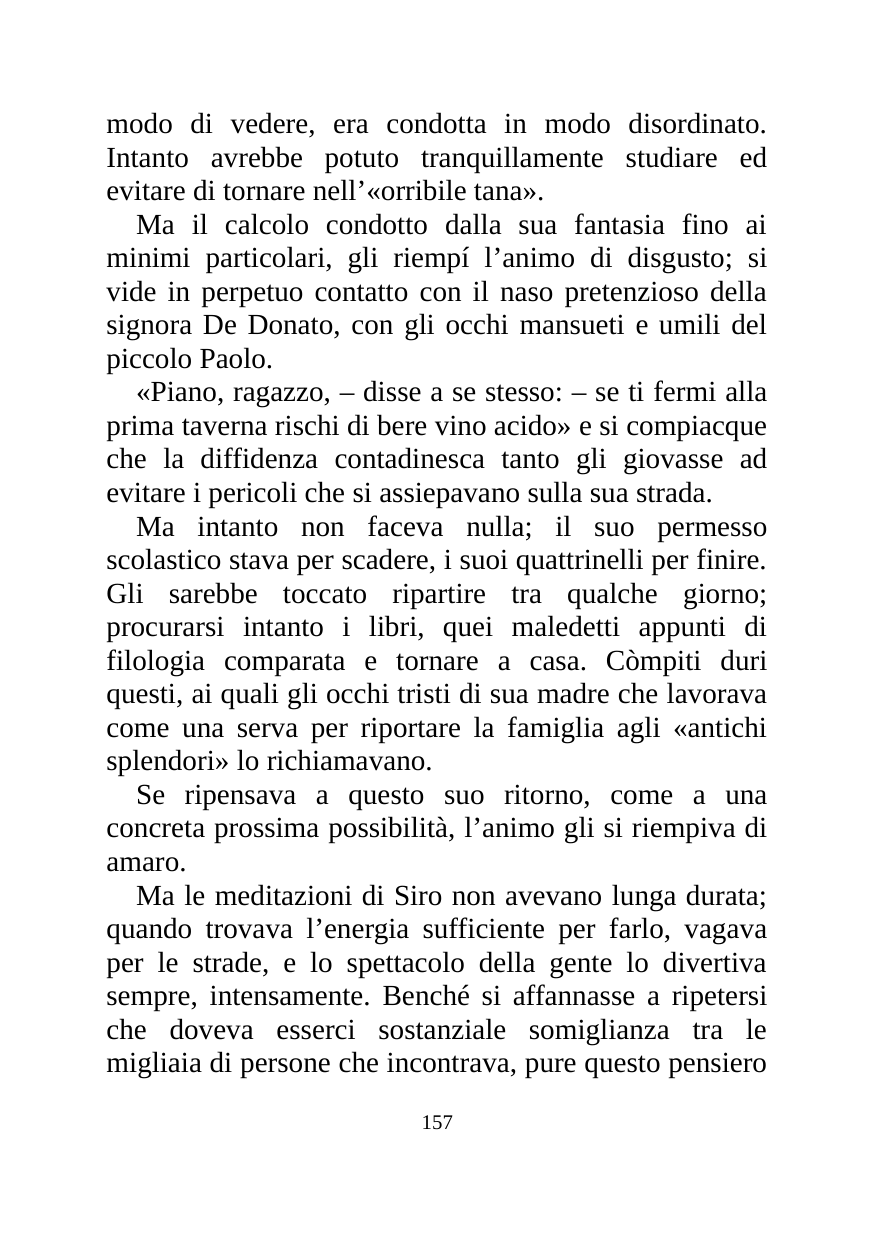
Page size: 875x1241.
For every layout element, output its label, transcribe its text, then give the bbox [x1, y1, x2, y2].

text Se ripensava a questo suo ritorno, come a una concreta prossima possibilità, l’animo gli si riempiva di amaro. [106, 777, 768, 878]
text modo di vedere, era condotta in modo disordinato. Intanto avrebbe potuto tranquillamente studiare ed evitare di tornare nell’«orribile tana». [106, 106, 768, 207]
text «Piano, ragazzo, – disse a se stesso: – se ti fermi alla prima taverna rischi di bere vino acido» e si compiacque che la diffidenza contadinesca tanto gli giovasse ad evitare i pericoli che si assiepavano sulla sua strada. [106, 374, 768, 509]
text Ma intanto non faceva nulla; il suo permesso scolastico stava per scadere, i suoi quattrinelli per finire. Gli sarebbe toccato ripartire tra qualche giorno; procurarsi intanto i libri, quei maledetti appunti di filologia comparata e tornare a casa. Còmpiti duri questi, ai quali gli occhi tristi di sua madre che lavorava come una serva per riportare la famiglia agli «antichi splendori» lo richiamavano. [106, 509, 768, 777]
text Ma le meditazioni di Siro non avevano lunga durata; quando trovava l’energia sufficiente per farlo, vagava per le strade, e lo spettacolo della gente lo divertiva sempre, intensamente. Benché si affannasse a ripetersi che doveva esserci sostanziale somiglianza tra le migliaia di persone che incontrava, pure questo pensiero [106, 878, 768, 1079]
text Ma il calcolo condotto dalla sua fantasia fino ai minimi particolari, gli riempí l’animo di disgusto; si vide in perpetuo contatto con il naso pretenzioso della signora De Donato, con gli occhi mansueti e umili del piccolo Paolo. [106, 207, 768, 374]
